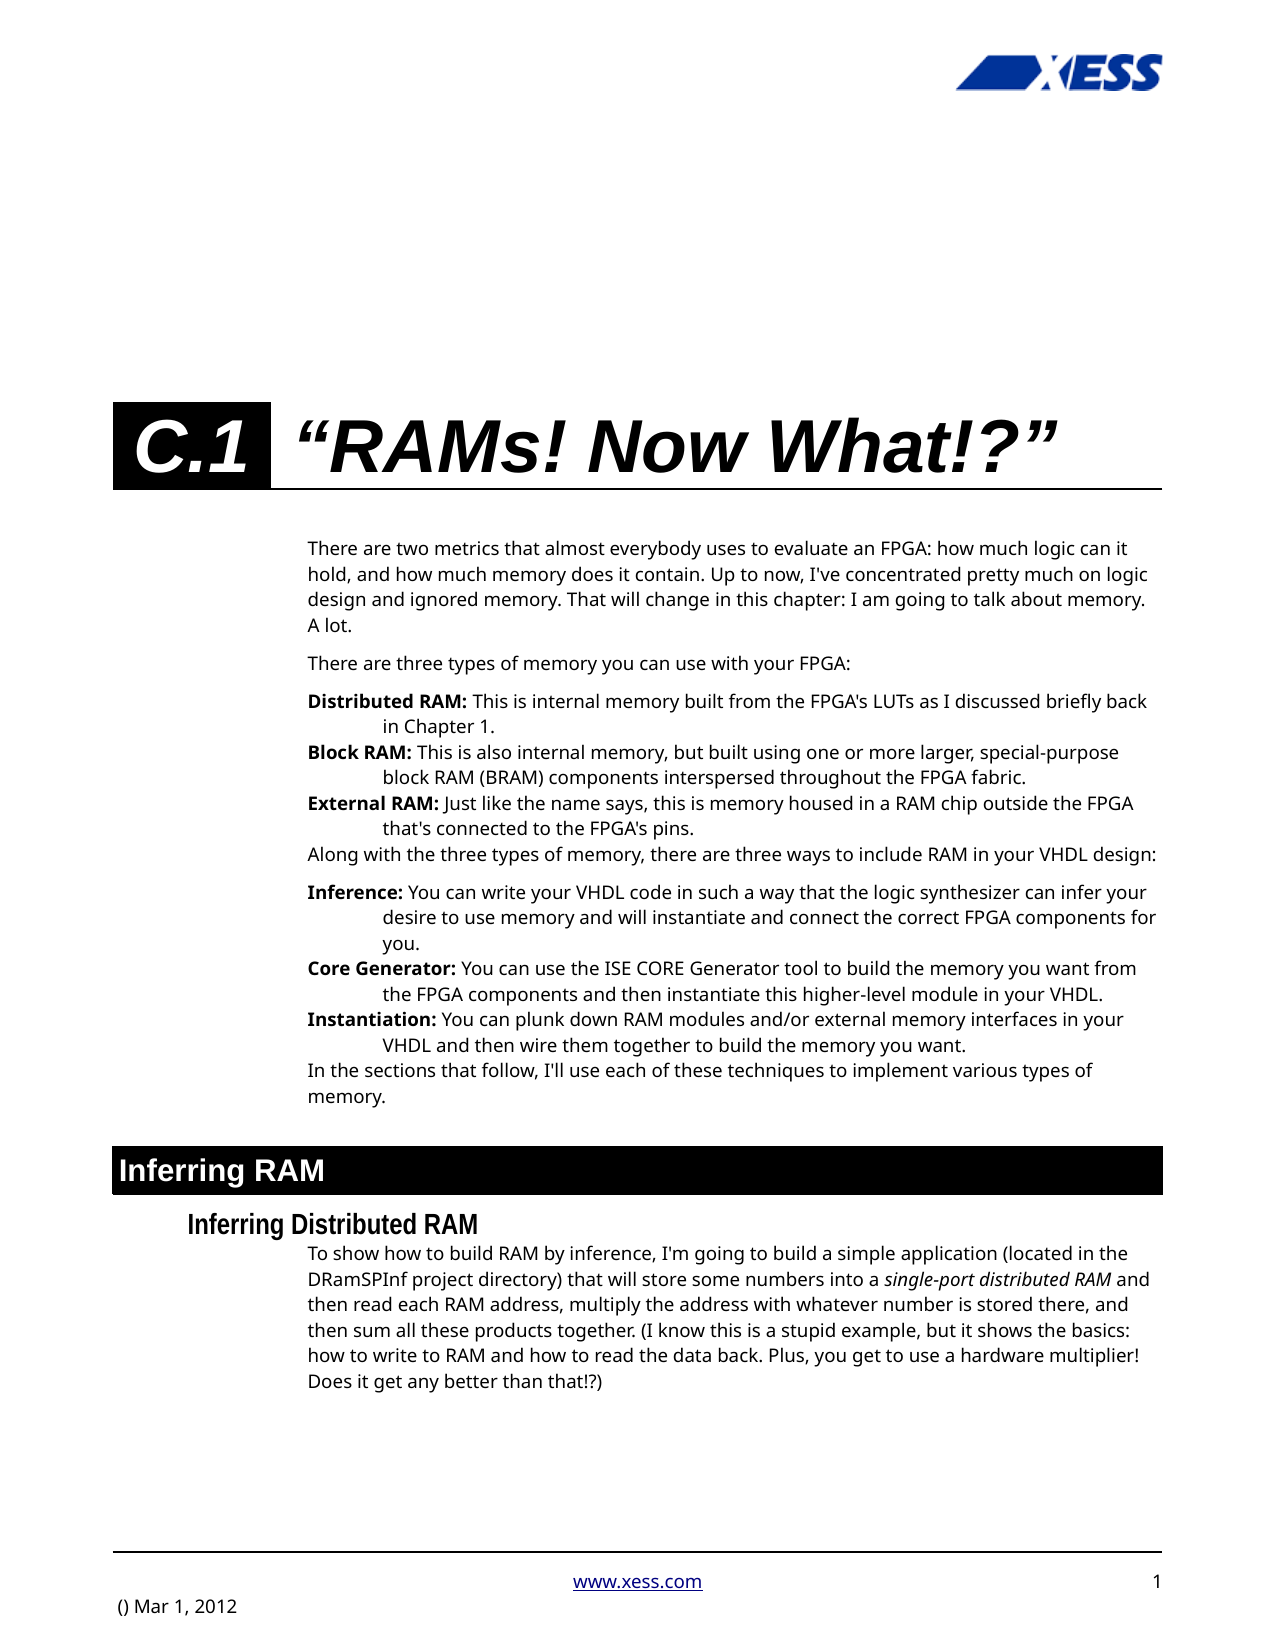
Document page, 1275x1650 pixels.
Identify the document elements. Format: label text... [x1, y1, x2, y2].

text In the sections that follow, I'll use each of these techniques to implement various types of memory. [307, 1058, 1162, 1109]
text External RAM: Just like the name says, this is memory housed in a RAM chip outside the FPGA that's connected to the FPGA's pins. [307, 790, 1162, 841]
text Instantiation: You can plunk down RAM modules and/or external memory interfaces in your VHDL and then wire them together to build the memory you want. [307, 1007, 1162, 1058]
text Along with the three types of memory, there are three ways to include RAM in your VHDL design: [307, 841, 1162, 867]
picture [955, 54, 1163, 91]
subtitle “RAMs! Now What!?” [271, 402, 1162, 488]
subtitle Inferring RAM [114, 1147, 1162, 1194]
text There are two metrics that almost everybody uses to evaluate an FPGA: how much logic can it hold, and how much memory does it contain. Up to now, I've concentrated pretty much on logic design and ignored memory. That will change in this chapter: I am going to talk about memory. A lot. [307, 535, 1162, 637]
text Block RAM: This is also internal memory, but built using one or more larger, special-purpose block RAM (BRAM) components interspersed throughout the FPGA fabric. [307, 739, 1162, 790]
subtitle Inferring Distributed RAM [187, 1207, 1162, 1240]
text To show how to build RAM by inference, I'm going to build a simple application (located in the DRamSPInf project directory) that will store some numbers into a single-port distributed RAM and then read each RAM address, multiply the address with whatever number is stored there, and then sum all these products together. (I know this is a stupid example, but it shows the basics: how to write to RAM and how to read the data back. Plus, you get to use a hardware multiplier! Does it get any better than that!?) [307, 1240, 1162, 1393]
text Core Generator: You can use the ISE CORE Generator tool to build the memory you want from the FPGA components and then instantiate this higher-level module in your VHDL. [307, 956, 1162, 1007]
text Distributed RAM: This is internal memory built from the FPGA's LUTs as I discussed briefly back in Chapter 1. [307, 688, 1162, 739]
text There are three types of memory you can use with your FPGA: [307, 650, 1162, 675]
text Inference: You can write your VHDL code in such a way that the logic synthesizer can infer your desire to use memory and will instantiate and connect the correct FPGA components for you. [307, 879, 1162, 956]
